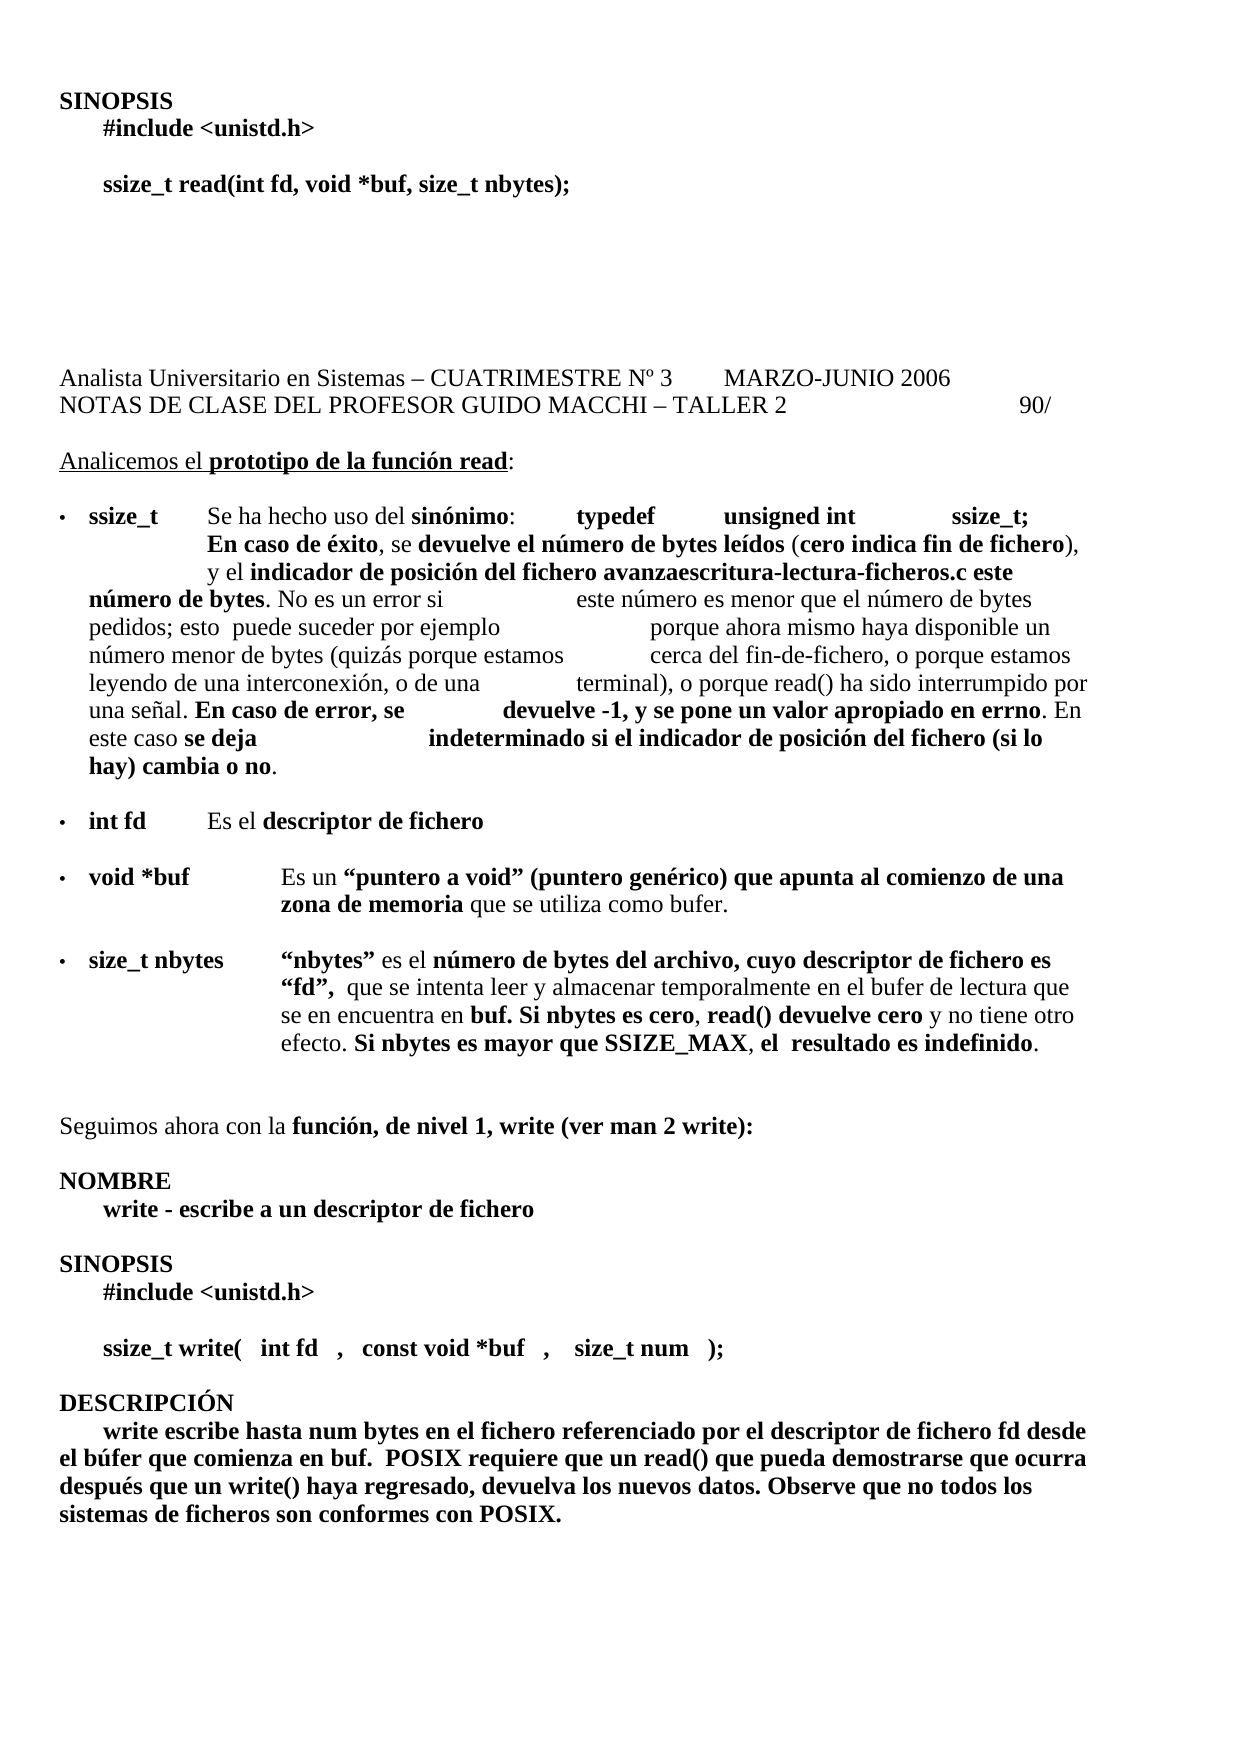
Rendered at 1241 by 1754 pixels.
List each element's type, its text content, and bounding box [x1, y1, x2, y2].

list ssize_t Se ha hecho uso del sinónimo: typedef unsigned int ssize_t; En caso de éxito, se devuelve el número de bytes leídos (cero indica fin de fichero), y el indicador de posición del fichero avanzaescritura-lectura-ficheros.c este número de bytes. No es un error si este número es menor que el número de bytes pedidos; esto puede suceder por ejemplo porque ahora mismo haya disponible un número menor de bytes (quizás porque estamos cerca del fin-de-fichero, o porque estamos leyendo de una interconexión, o de una terminal), o porque read() ha sido interrumpido por una señal. En caso de error, se devuelve -1, y se pone un valor apropiado en errno. En este caso se deja indeterminado si el indicador de posición del fichero (si lo hay) cambia o no. [59, 502, 1093, 779]
text DESCRIPCIÓN [59, 1389, 1093, 1417]
text Analista Universitario en Sistemas – CUATRIMESTRE Nº 3 MARZO-JUNIO 2006 [59, 364, 1093, 392]
text Seguimos ahora con la función, de nivel 1, write (ver man 2 write): [59, 1112, 1093, 1140]
text write escribe hasta num bytes en el fichero referenciado por el descriptor de fichero fd desde el búfer que comienza en buf. POSIX requiere que un read() que pueda demostrarse que ocurra después que un write() haya regresado, devuelva los nuevos datos. Observe que no todos los sistemas de ficheros son conformes con POSIX. [59, 1417, 1093, 1528]
text Analicemos el prototipo de la función read: [59, 447, 1093, 475]
text ssize_t read(int fd, void *buf, size_t nbytes); [59, 170, 1093, 198]
text SINOPSIS [59, 1251, 1093, 1278]
text #include <unistd.h> [59, 114, 1093, 142]
text write - escribe a un descriptor de fichero [59, 1195, 1093, 1223]
text NOTAS DE CLASE DEL PROFESOR GUIDO MACCHI – TALLER 2 90/ [59, 392, 1093, 419]
text #include <unistd.h> [59, 1278, 1093, 1306]
list size_t nbytes “nbytes” es el número de bytes del archivo, cuyo descriptor de fichero es “fd”, que se intenta leer y almacenar temporalmente en el bufer de lectura que se en encuentra en buf. Si nbytes es cero, read() devuelve cero y no tiene otro efecto. Si nbytes es mayor que SSIZE_MAX, el resultado es indefinido. [59, 946, 1093, 1057]
text NOMBRE [59, 1167, 1093, 1195]
list void *buf Es un “puntero a void” (puntero genérico) que apunta al comienzo de una zona de memoria que se utiliza como bufer. [59, 863, 1093, 918]
list int fd Es el descriptor de fichero [59, 807, 1093, 835]
text SINOPSIS [59, 87, 1093, 114]
text ssize_t write( int fd , const void *buf , size_t num ); [59, 1334, 1093, 1361]
